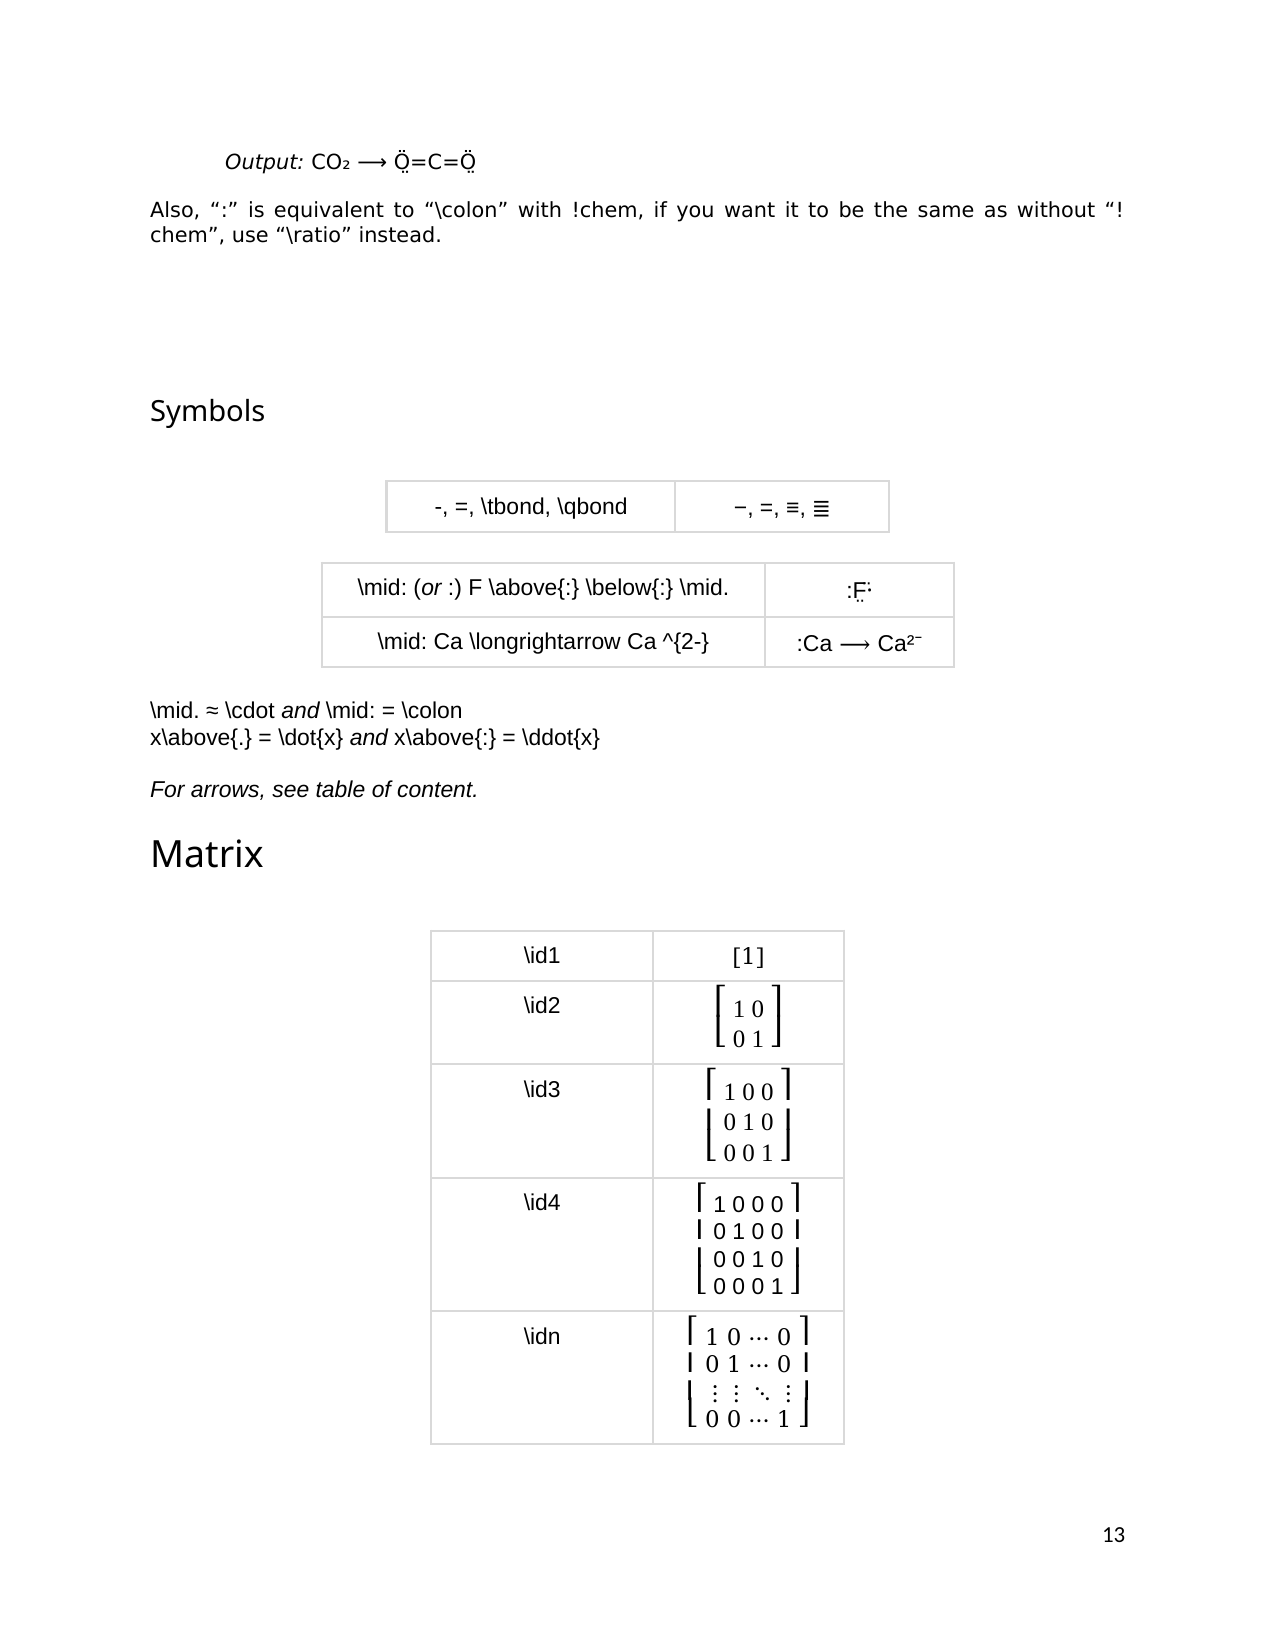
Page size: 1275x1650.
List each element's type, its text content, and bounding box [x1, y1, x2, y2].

table_cell ⎡ 1 0 0 ⎤ ⎢ 0 1 0 ⎥ ⎣ 0 0 1 ⎦ [654, 1065, 843, 1177]
text Also, “:” is equivalent to “\colon” with !chem, if you want it to be the same as without “!chem”, use “\ratio” instead. [150, 198, 1125, 247]
table_cell \idn [432, 1312, 652, 1443]
text x\above{.} = \dot{x} and x\above{:} = \ddot{x} [150, 723, 1125, 750]
table_cell :Ca ⟶ Ca²⁻ [766, 618, 953, 666]
text Output: CO₂ ⟶ Ö̤=C=Ö̤ [150, 150, 1125, 174]
table_cell \id4 [432, 1179, 652, 1310]
text \mid. ≈ \cdot and \mid: = \colon [150, 697, 1125, 723]
table_cell \id3 [432, 1065, 652, 1177]
table_header [1] [654, 932, 843, 980]
subtitle Matrix [150, 827, 1125, 878]
table_header \mid: (or :) F \above{:} \below{:} \mid. [323, 564, 764, 616]
table_cell \id2 [432, 982, 652, 1063]
table_header -, =, \tbond, \qbond [388, 482, 674, 531]
table_header :F̤̈⸱ [766, 564, 953, 616]
table_header \id1 [432, 932, 652, 980]
text For arrows, see table of content. [150, 776, 1125, 802]
subtitle Symbols [150, 391, 1125, 430]
table_cell \mid: Ca \longrightarrow Ca ^{2-} [323, 618, 764, 666]
table_cell ⎡ 1 0 ⋯ 0 ⎤ ⎢ 0 1 ⋯ 0 ⎥ ⎢ ⋮ ⋮ ⋱ ⋮ ⎥ ⎣ 0 0 ⋯ 1 ⎦ [654, 1312, 843, 1443]
table_header −, =, ≡, ≣ [676, 482, 888, 531]
table_cell ⎡ 1 0 0 0 ⎤ ⎢ 0 1 0 0 ⎥ ⎢ 0 0 1 0 ⎥ ⎣ 0 0 0 1 ⎦ [654, 1179, 843, 1310]
table_cell ⎡ 1 0 ⎤ ⎣ 0 1 ⎦ [654, 982, 843, 1063]
